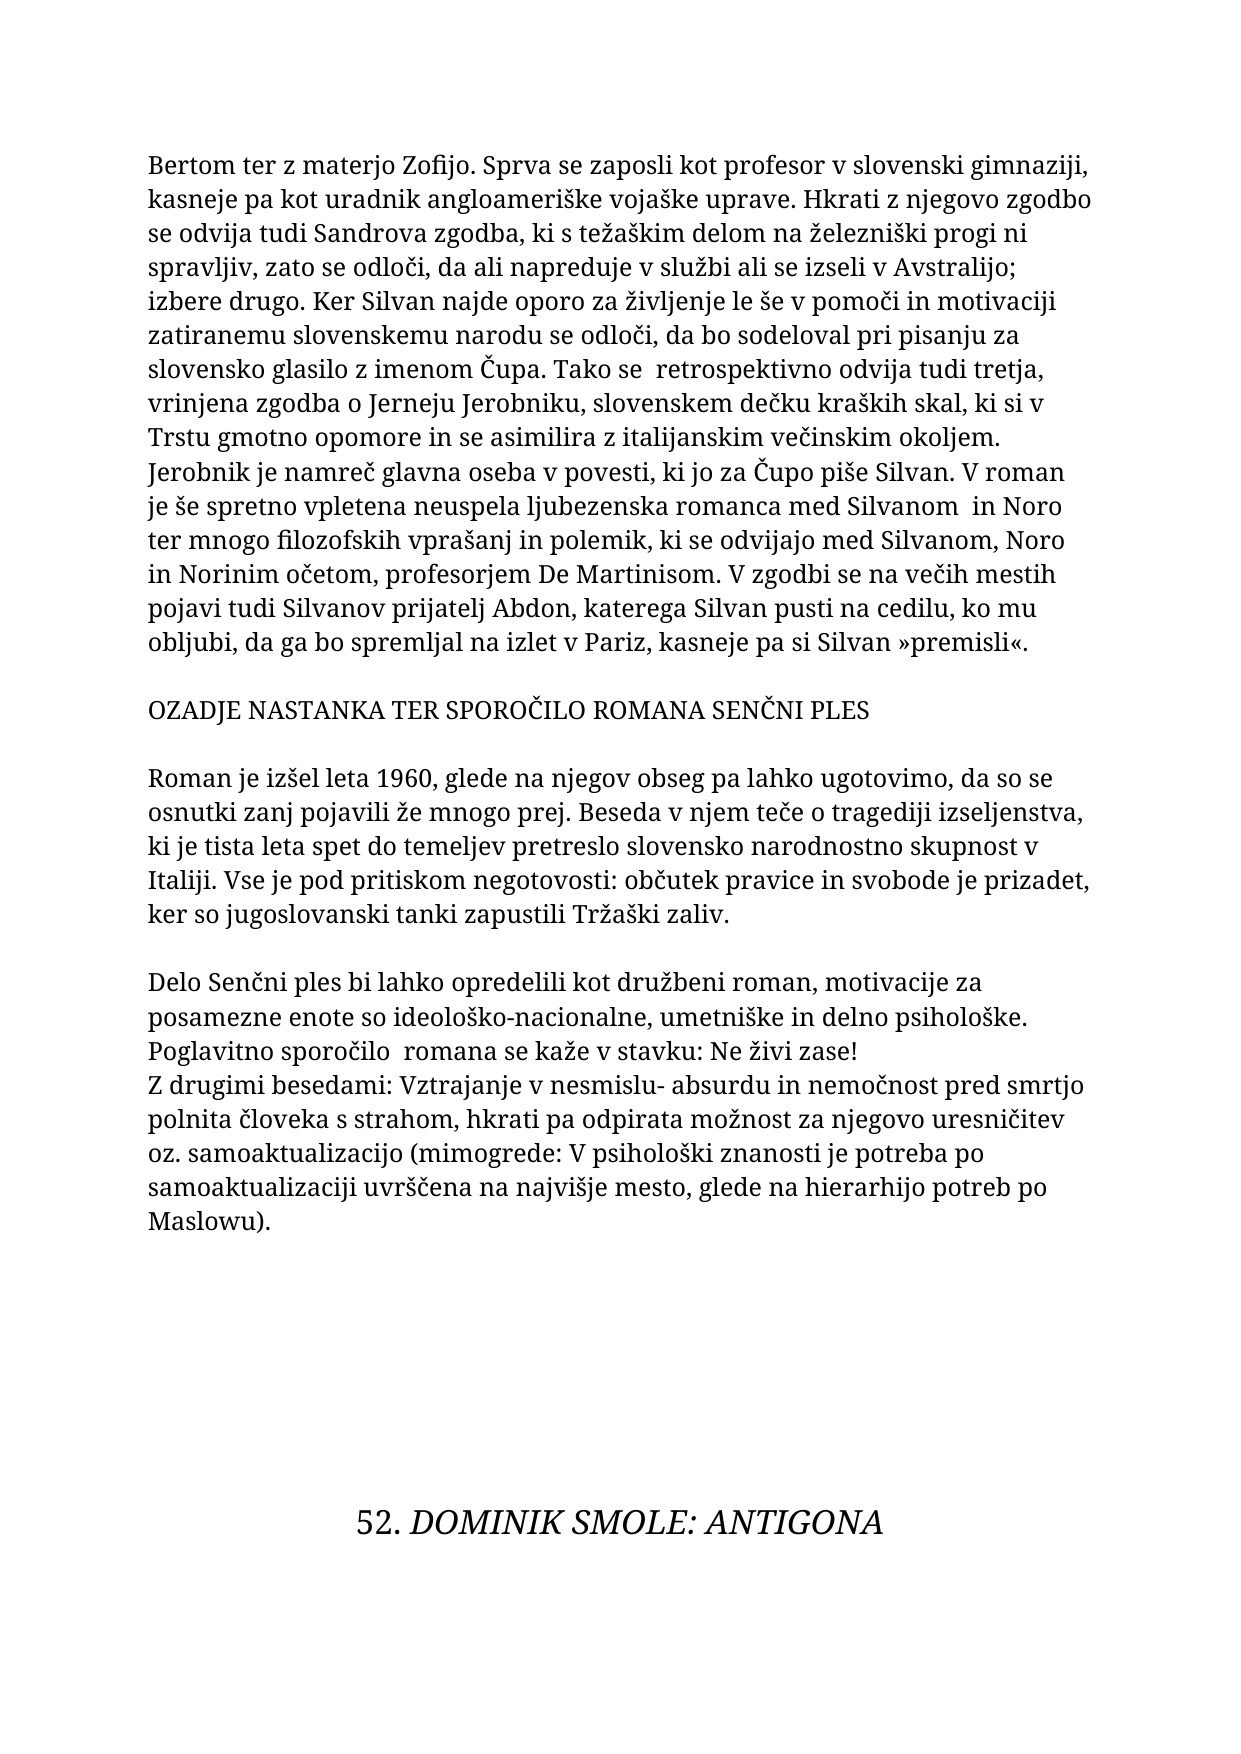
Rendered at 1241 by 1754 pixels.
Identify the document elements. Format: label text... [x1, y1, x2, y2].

text 52. DOMINIK SMOLE: ANTIGONA [148, 1499, 1093, 1544]
text Roman je izšel leta 1960, glede na njegov obseg pa lahko ugotovimo, da so se osnutki zanj pojavili že mnogo prej. Beseda v njem teče o tragediji izseljenstva, ki je tista leta spet do temeljev pretreslo slovensko narodnostno skupnost v Italiji. Vse je pod pritiskom negotovosti: občutek pravice in svobode je prizadet, ker so jugoslovanski tanki zapustili Tržaški zaliv. [148, 761, 1093, 931]
text Bertom ter z materjo Zofijo. Sprva se zaposli kot profesor v slovenski gimnaziji, kasneje pa kot uradnik angloameriške vojaške uprave. Hkrati z njegovo zgodbo se odvija tudi Sandrova zgodba, ki s težaškim delom na železniški progi ni spravljiv, zato se odloči, da ali napreduje v službi ali se izseli v Avstralijo; izbere drugo. Ker Silvan najde oporo za življenje le še v pomoči in motivaciji zatiranemu slovenskemu narodu se odloči, da bo sodeloval pri pisanju za slovensko glasilo z imenom Čupa. Tako se retrospektivno odvija tudi tretja, vrinjena zgodba o Jerneju Jerobniku, slovenskem dečku kraških skal, ki si v Trstu gmotno opomore in se asimilira z italijanskim večinskim okoljem. Jerobnik je namreč glavna oseba v povesti, ki jo za Čupo piše Silvan. V roman je še spretno vpletena neuspela ljubezenska romanca med Silvanom in Noro ter mnogo filozofskih vprašanj in polemik, ki se odvijajo med Silvanom, Noro in Norinim očetom, profesorjem De Martinisom. V zgodbi se na večih mestih pojavi tudi Silvanov prijatelj Abdon, katerega Silvan pusti na cedilu, ko mu obljubi, da ga bo spremljal na izlet v Pariz, kasneje pa si Silvan »premisli«. [148, 148, 1093, 658]
text Poglavitno sporočilo romana se kaže v stavku: Ne živi zase! [148, 1033, 1093, 1067]
text OZADJE NASTANKA TER SPOROČILO ROMANA SENČNI PLES [148, 693, 1093, 727]
text Z drugimi besedami: Vztrajanje v nesmislu- absurdu in nemočnost pred smrtjo polnita človeka s strahom, hkrati pa odpirata možnost za njegovo uresničitev oz. samoaktualizacijo (mimogrede: V psihološki znanosti je potreba po samoaktualizaciji uvrščena na najvišje mesto, glede na hierarhijo potreb po Maslowu). [148, 1067, 1093, 1238]
text Delo Senčni ples bi lahko opredelili kot družbeni roman, motivacije za posamezne enote so ideološko-nacionalne, umetniške in delno psihološke. [148, 965, 1093, 1033]
